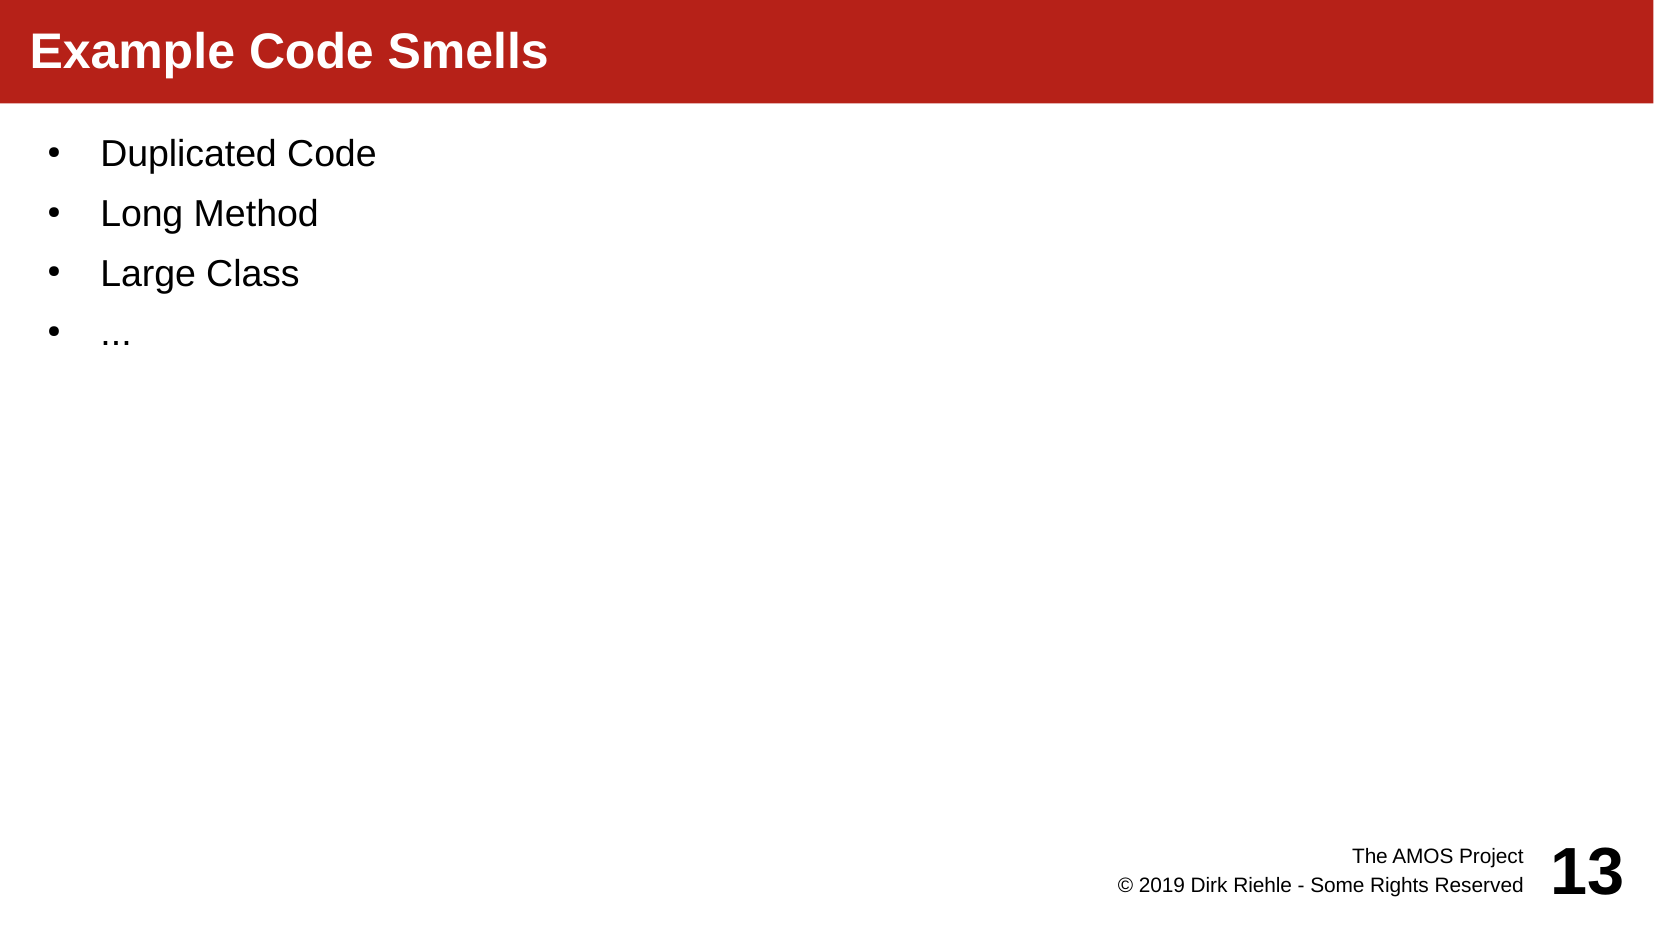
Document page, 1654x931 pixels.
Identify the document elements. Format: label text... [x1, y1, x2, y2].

title Example Code Smells [0, 0, 1654, 104]
list Duplicated Code Long Method Large Class ... [29, 132, 1625, 798]
